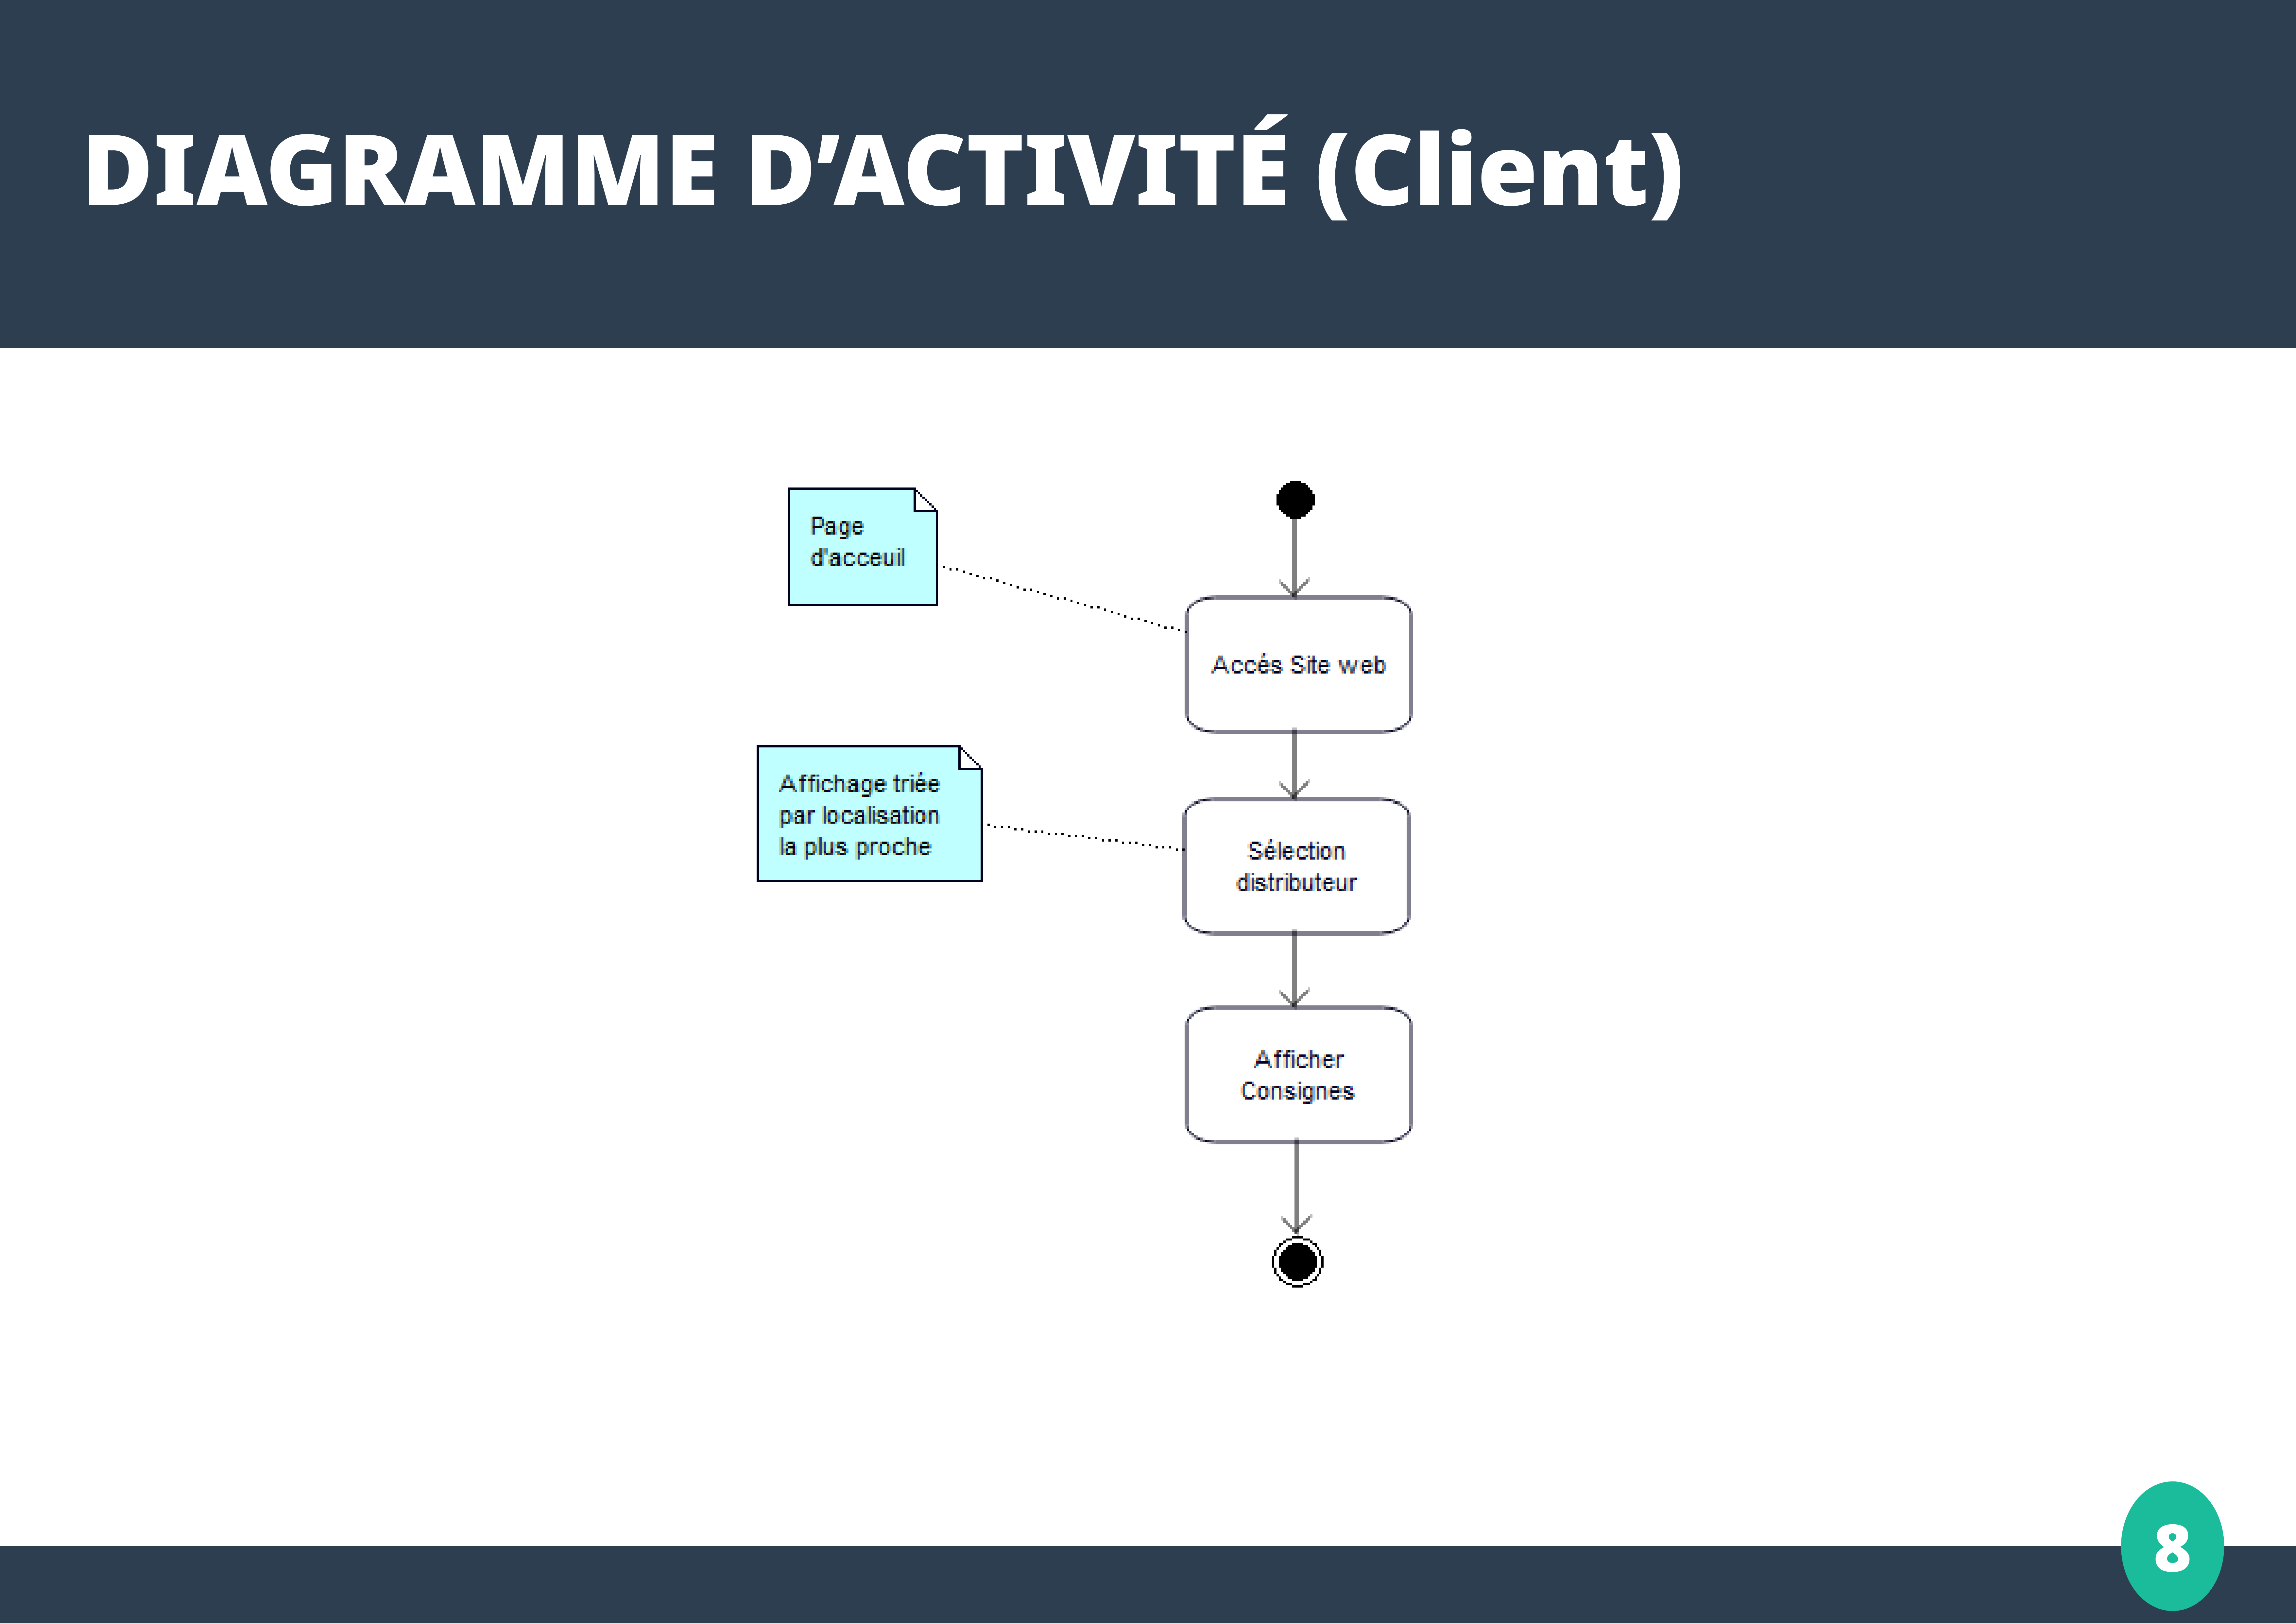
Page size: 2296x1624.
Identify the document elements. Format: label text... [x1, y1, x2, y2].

title DIAGRAMME D’ACTIVITÉ (Client) [82, 64, 2214, 270]
picture [718, 415, 1578, 1474]
